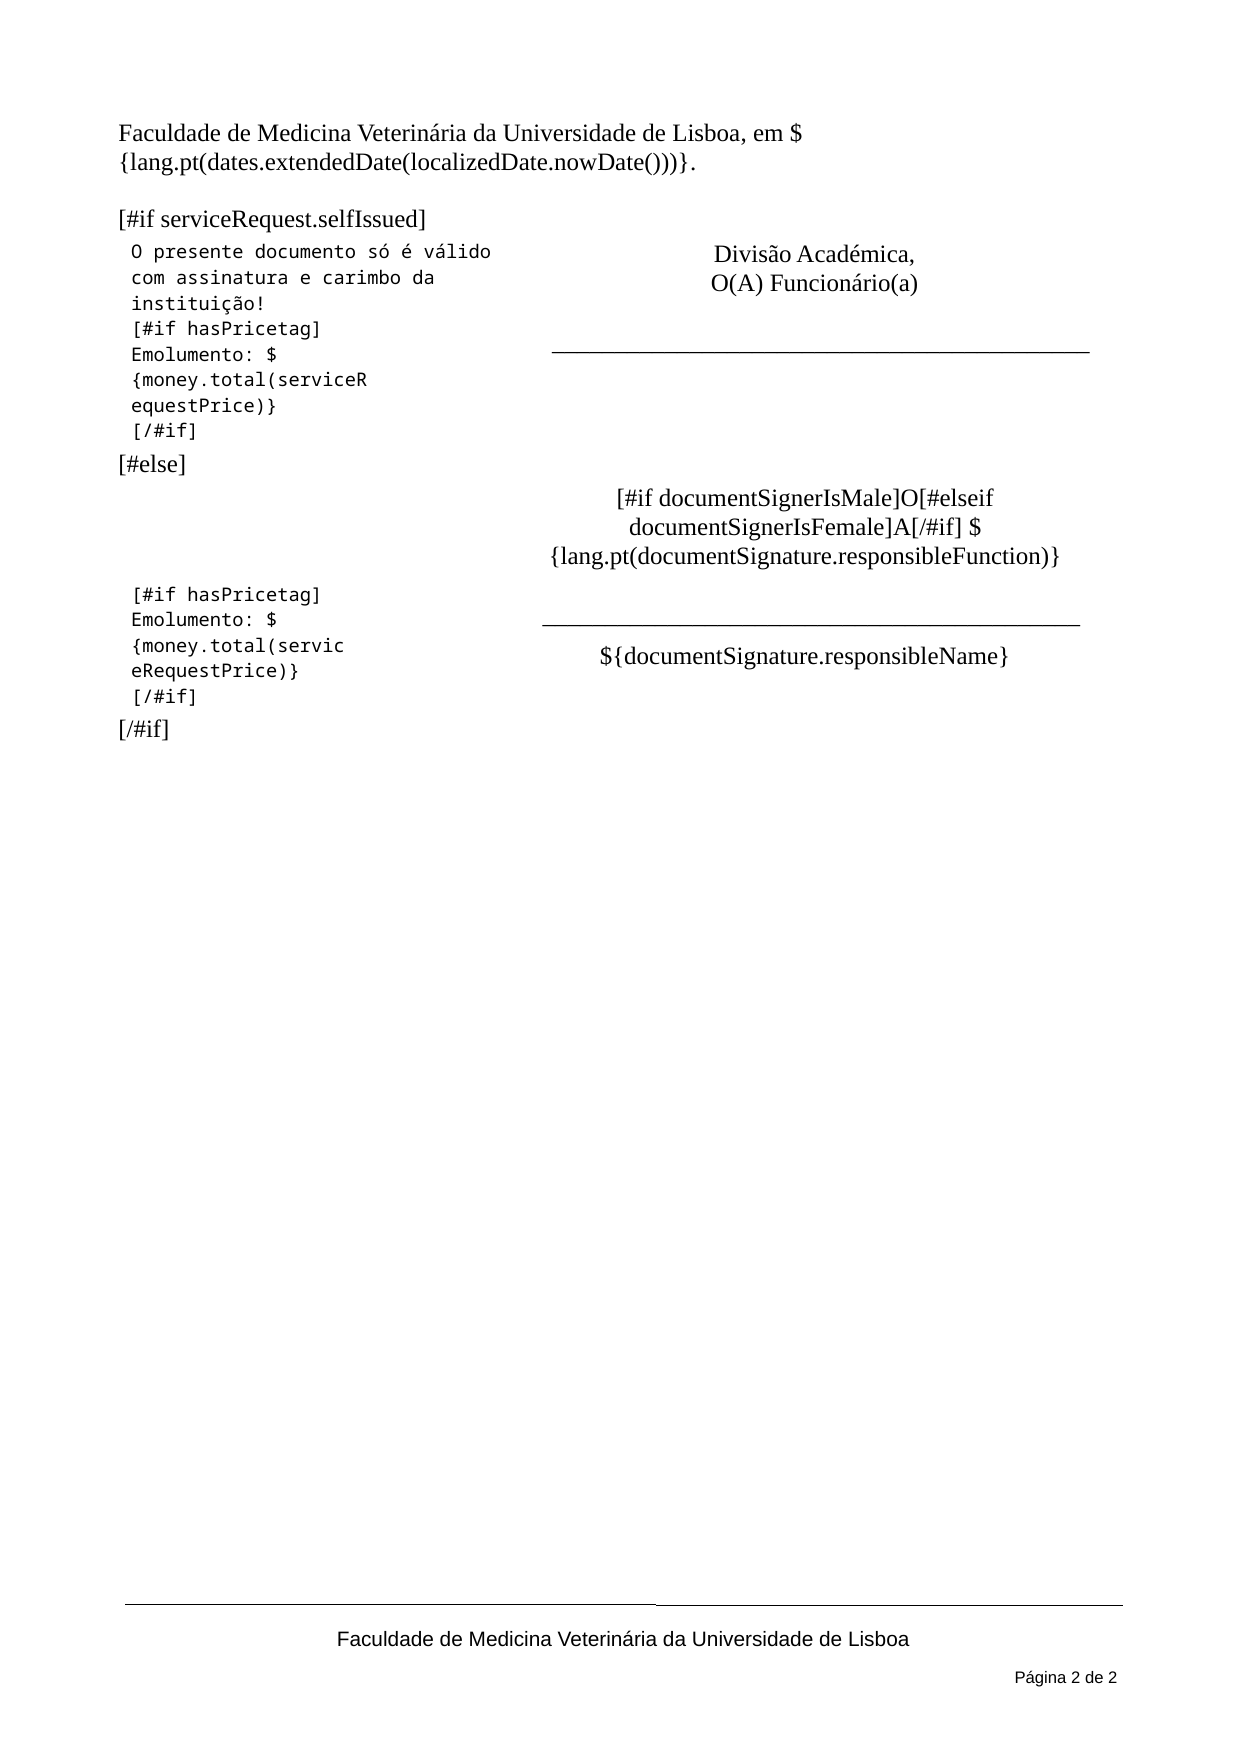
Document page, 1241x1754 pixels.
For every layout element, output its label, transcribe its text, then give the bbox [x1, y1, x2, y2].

table_cell ___________________________________________ [519, 302, 1110, 362]
text [#else] [118, 449, 1122, 477]
table_header O presente documento só é válido com assinatura e carimbo da instituição! [#if hasPricetag] Emolumento: ${money.total(serviceRequestPrice)} [/#if] [125, 233, 519, 449]
table_header Divisão Académica, O(A) Funcionário(a) [519, 233, 1110, 302]
text Faculdade de Medicina Veterinária da Universidade de Lisboa, em ${lang.pt(dates.extendedDate(localizedDate.nowDate()))}. [118, 118, 1122, 176]
table_cell [#if hasPricetag] Emolumento: ${money.total(serviceRequestPrice)} [/#if] [125, 575, 500, 714]
table_cell ${documentSignature.responsibleName} [500, 635, 1110, 714]
text [#if serviceRequest.selfIssued] [118, 204, 1122, 233]
table_cell ___________________________________________ [500, 575, 1110, 635]
table_header [#if documentSignerIsMale]O[#elseif documentSignerIsFemale]A[/#if] ${lang.pt(documentSignature.responsibleFunction)} [125, 478, 1110, 575]
table_cell [519, 362, 1110, 449]
text [/#if] [118, 714, 1122, 743]
